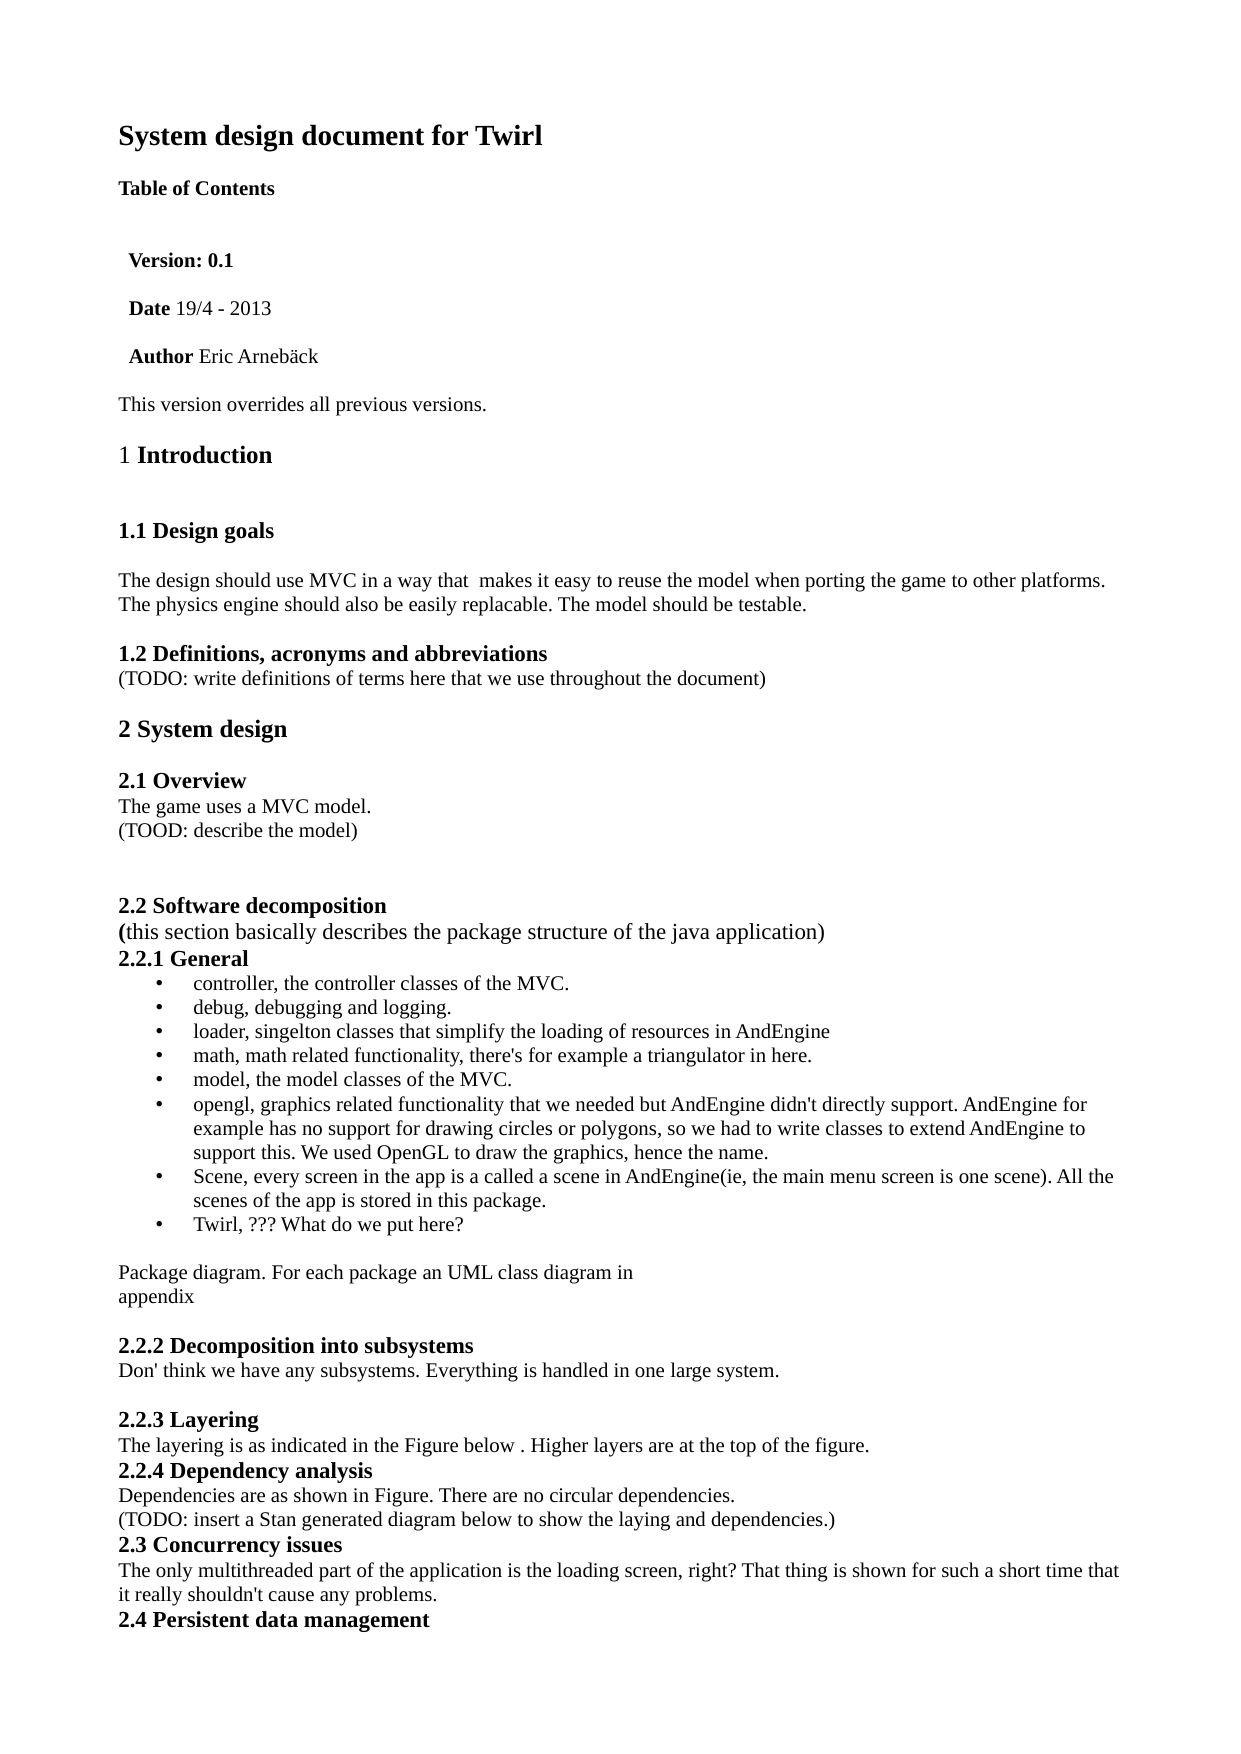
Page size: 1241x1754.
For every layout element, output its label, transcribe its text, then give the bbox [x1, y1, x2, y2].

text The game uses a MVC model. [118, 793, 1122, 818]
text 1.2 Definitions, acronyms and abbreviations [118, 640, 1122, 666]
list controller, the controller classes of the MVC. [156, 971, 1122, 995]
text (TODO: write definitions of terms here that we use throughout the document) [118, 666, 1122, 690]
text The layering is as indicated in the Figure below . Higher layers are at the top of the figure. [118, 1433, 1122, 1457]
text appendix [118, 1284, 1122, 1308]
list math, math related functionality, there's for example a triangulator in here. [156, 1043, 1122, 1067]
text 2.4 Persistent data management [118, 1606, 1122, 1632]
list model, the model classes of the MVC. [156, 1067, 1122, 1091]
list opengl, graphics related functionality that we needed but AndEngine didn't directly support. AndEngine for example has no support for drawing circles or polygons, so we had to write classes to extend AndEngine to support this. We used OpenGL to draw the graphics, hence the name. [156, 1091, 1122, 1164]
list Scene, every screen in the app is a called a scene in AndEngine(ie, the main menu screen is one scene). All the scenes of the app is stored in this package. [156, 1164, 1122, 1212]
text Don' think we have any subsystems. Everything is handled in one large system. [118, 1358, 1122, 1382]
text 2.2.3 Layering [118, 1407, 1122, 1433]
text 1 Introduction [118, 440, 1122, 469]
text Version: 0.1 [118, 248, 1122, 272]
text 1.1 Design goals [118, 517, 1122, 544]
list debug, debugging and logging. [156, 995, 1122, 1019]
text This version overrides all previous versions. [118, 392, 1122, 416]
text 2.3 Concurrency issues [118, 1531, 1122, 1558]
text 2.2 Software decomposition [118, 892, 1122, 918]
text Dependencies are as shown in Figure. There are no circular dependencies. [118, 1483, 1122, 1507]
list loader, singelton classes that simplify the loading of resources in AndEngine [156, 1019, 1122, 1043]
text 2.2.2 Decomposition into subsystems [118, 1332, 1122, 1358]
text 2.1 Overview [118, 767, 1122, 793]
text Author Eric Arnebäck [118, 344, 1122, 368]
text (this section basically describes the package structure of the java application) [118, 918, 1122, 945]
text 2 System design [118, 714, 1122, 743]
text Table of Contents [118, 176, 1122, 200]
text The only multithreaded part of the application is the loading screen, right? That thing is shown for such a short time that it really shouldn't cause any problems. [118, 1558, 1122, 1606]
text The design should use MVC in a way that makes it easy to reuse the model when porting the game to other platforms. The physics engine should also be easily replacable. The model should be testable. [118, 568, 1122, 616]
text (TOOD: describe the model) [118, 818, 1122, 842]
text System design document for Twirl [118, 118, 1122, 152]
text 2.2.4 Dependency analysis [118, 1457, 1122, 1483]
text Package diagram. For each package an UML class diagram in [118, 1260, 1122, 1284]
text Date 19/4 - 2013 [118, 296, 1122, 320]
text (TODO: insert a Stan generated diagram below to show the laying and dependencies.) [118, 1507, 1122, 1531]
text 2.2.1 General [118, 945, 1122, 971]
list Twirl, ??? What do we put here? [156, 1212, 1122, 1236]
